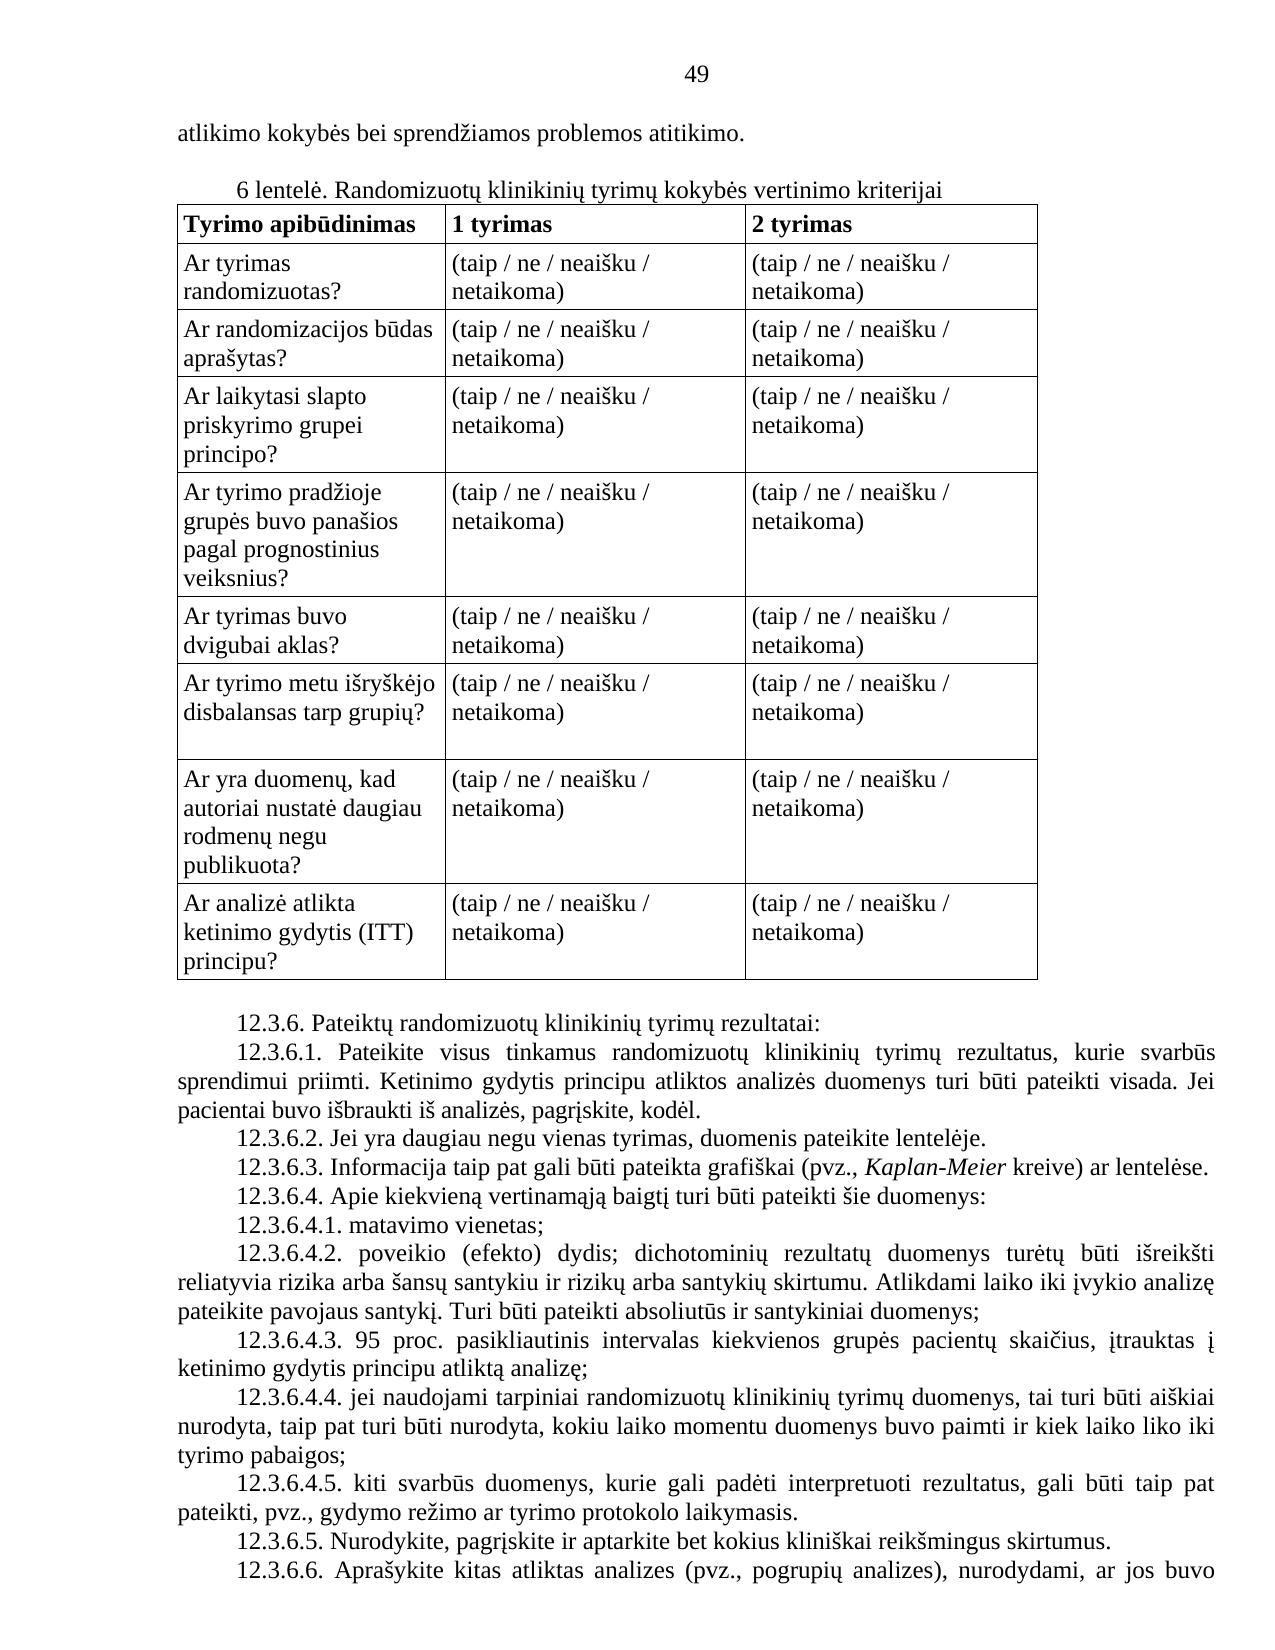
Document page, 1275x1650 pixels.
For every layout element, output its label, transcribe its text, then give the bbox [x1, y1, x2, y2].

table_cell Ar laikytasi slapto priskyrimo grupei principo? [178, 377, 445, 472]
table_cell (taip / ne / neaišku / netaikoma) [746, 473, 1037, 596]
table_header 1 tyrimas [446, 205, 745, 242]
table_cell Ar analizė atlikta ketinimo gydytis (ITT) principu? [178, 884, 445, 979]
table_cell (taip / ne / neaišku / netaikoma) [446, 884, 745, 979]
text 12.3.6.1. Pateikite visus tinkamus randomizuotų klinikinių tyrimų rezultatus, kurie svarbūs sprendimui priimti. Ketinimo gydytis principu atliktos analizės duomenys turi būti pateikti visada. Jei pacientai buvo išbraukti iš analizės, pagrįskite, kodėl. [177, 1037, 1216, 1123]
text 12.3.6.4.3. 95 proc. pasikliautinis intervalas kiekvienos grupės pacientų skaičius, įtrauktas į ketinimo gydytis principu atliktą analizę; [177, 1325, 1216, 1382]
table_cell Ar tyrimo pradžioje grupės buvo panašios pagal prognostinius veiksnius? [178, 473, 445, 596]
table_header Tyrimo apibūdinimas [178, 205, 445, 242]
text 12.3.6.4. Apie kiekvieną vertinamąją baigtį turi būti pateikti šie duomenys: [177, 1181, 1216, 1210]
text 12.3.6. Pateiktų randomizuotų klinikinių tyrimų rezultatai: [177, 1008, 1216, 1037]
table_cell (taip / ne / neaišku / netaikoma) [746, 664, 1037, 759]
table_cell (taip / ne / neaišku / netaikoma) [746, 597, 1037, 663]
text atlikimo kokybės bei sprendžiamos problemos atitikimo. [177, 118, 1216, 147]
table_cell (taip / ne / neaišku / netaikoma) [746, 760, 1037, 883]
table_cell Ar tyrimas randomizuotas? [178, 244, 445, 309]
table_cell (taip / ne / neaišku / netaikoma) [746, 884, 1037, 979]
text 12.3.6.4.4. jei naudojami tarpiniai randomizuotų klinikinių tyrimų duomenys, tai turi būti aiškiai nurodyta, taip pat turi būti nurodyta, kokiu laiko momentu duomenys buvo paimti ir kiek laiko liko iki tyrimo pabaigos; [177, 1382, 1216, 1468]
table_cell Ar yra duomenų, kad autoriai nustatė daugiau rodmenų negu publikuota? [178, 760, 445, 883]
table_cell Ar randomizacijos būdas aprašytas? [178, 310, 445, 376]
text 12.3.6.2. Jei yra daugiau negu vienas tyrimas, duomenis pateikite lentelėje. [177, 1123, 1216, 1152]
text 12.3.6.4.2. poveikio (efekto) dydis; dichotominių rezultatų duomenys turėtų būti išreikšti reliatyvia rizika arba šansų santykiu ir rizikų arba santykių skirtumu. Atlikdami laiko iki įvykio analizę pateikite pavojaus santykį. Turi būti pateikti absoliutūs ir santykiniai duomenys; [177, 1238, 1216, 1325]
table_cell Ar tyrimas buvo dvigubai aklas? [178, 597, 445, 663]
table_cell (taip / ne / neaišku / netaikoma) [746, 310, 1037, 376]
text 12.3.6.5. Nurodykite, pagrįskite ir aptarkite bet kokius kliniškai reikšmingus skirtumus. [177, 1526, 1216, 1555]
table_header 2 tyrimas [746, 205, 1037, 242]
text 12.3.6.3. Informacija taip pat gali būti pateikta grafiškai (pvz., Kaplan-Meier kreive) ar lentelėse. [177, 1152, 1216, 1181]
text 12.3.6.4.5. kiti svarbūs duomenys, kurie gali padėti interpretuoti rezultatus, gali būti taip pat pateikti, pvz., gydymo režimo ar tyrimo protokolo laikymasis. [177, 1468, 1216, 1526]
text 6 lentelė. Randomizuotų klinikinių tyrimų kokybės vertinimo kriterijai [177, 176, 1216, 204]
text 12.3.6.4.1. matavimo vienetas; [177, 1210, 1216, 1238]
table_cell Ar tyrimo metu išryškėjo disbalansas tarp grupių? [178, 664, 445, 759]
table_cell (taip / ne / neaišku / netaikoma) [746, 377, 1037, 472]
table_cell (taip / ne / neaišku / netaikoma) [446, 664, 745, 759]
table_cell (taip / ne / neaišku / netaikoma) [446, 597, 745, 663]
table_cell (taip / ne / neaišku / netaikoma) [446, 473, 745, 596]
table_cell (taip / ne / neaišku / netaikoma) [446, 244, 745, 309]
table_cell (taip / ne / neaišku / netaikoma) [446, 377, 745, 472]
text 12.3.6.6. Aprašykite kitas atliktas analizes (pvz., pogrupių analizes), nurodydami, ar jos buvo [177, 1555, 1216, 1583]
table_cell (taip / ne / neaišku / netaikoma) [746, 244, 1037, 309]
table_cell (taip / ne / neaišku / netaikoma) [446, 310, 745, 376]
table_cell (taip / ne / neaišku / netaikoma) [446, 760, 745, 883]
